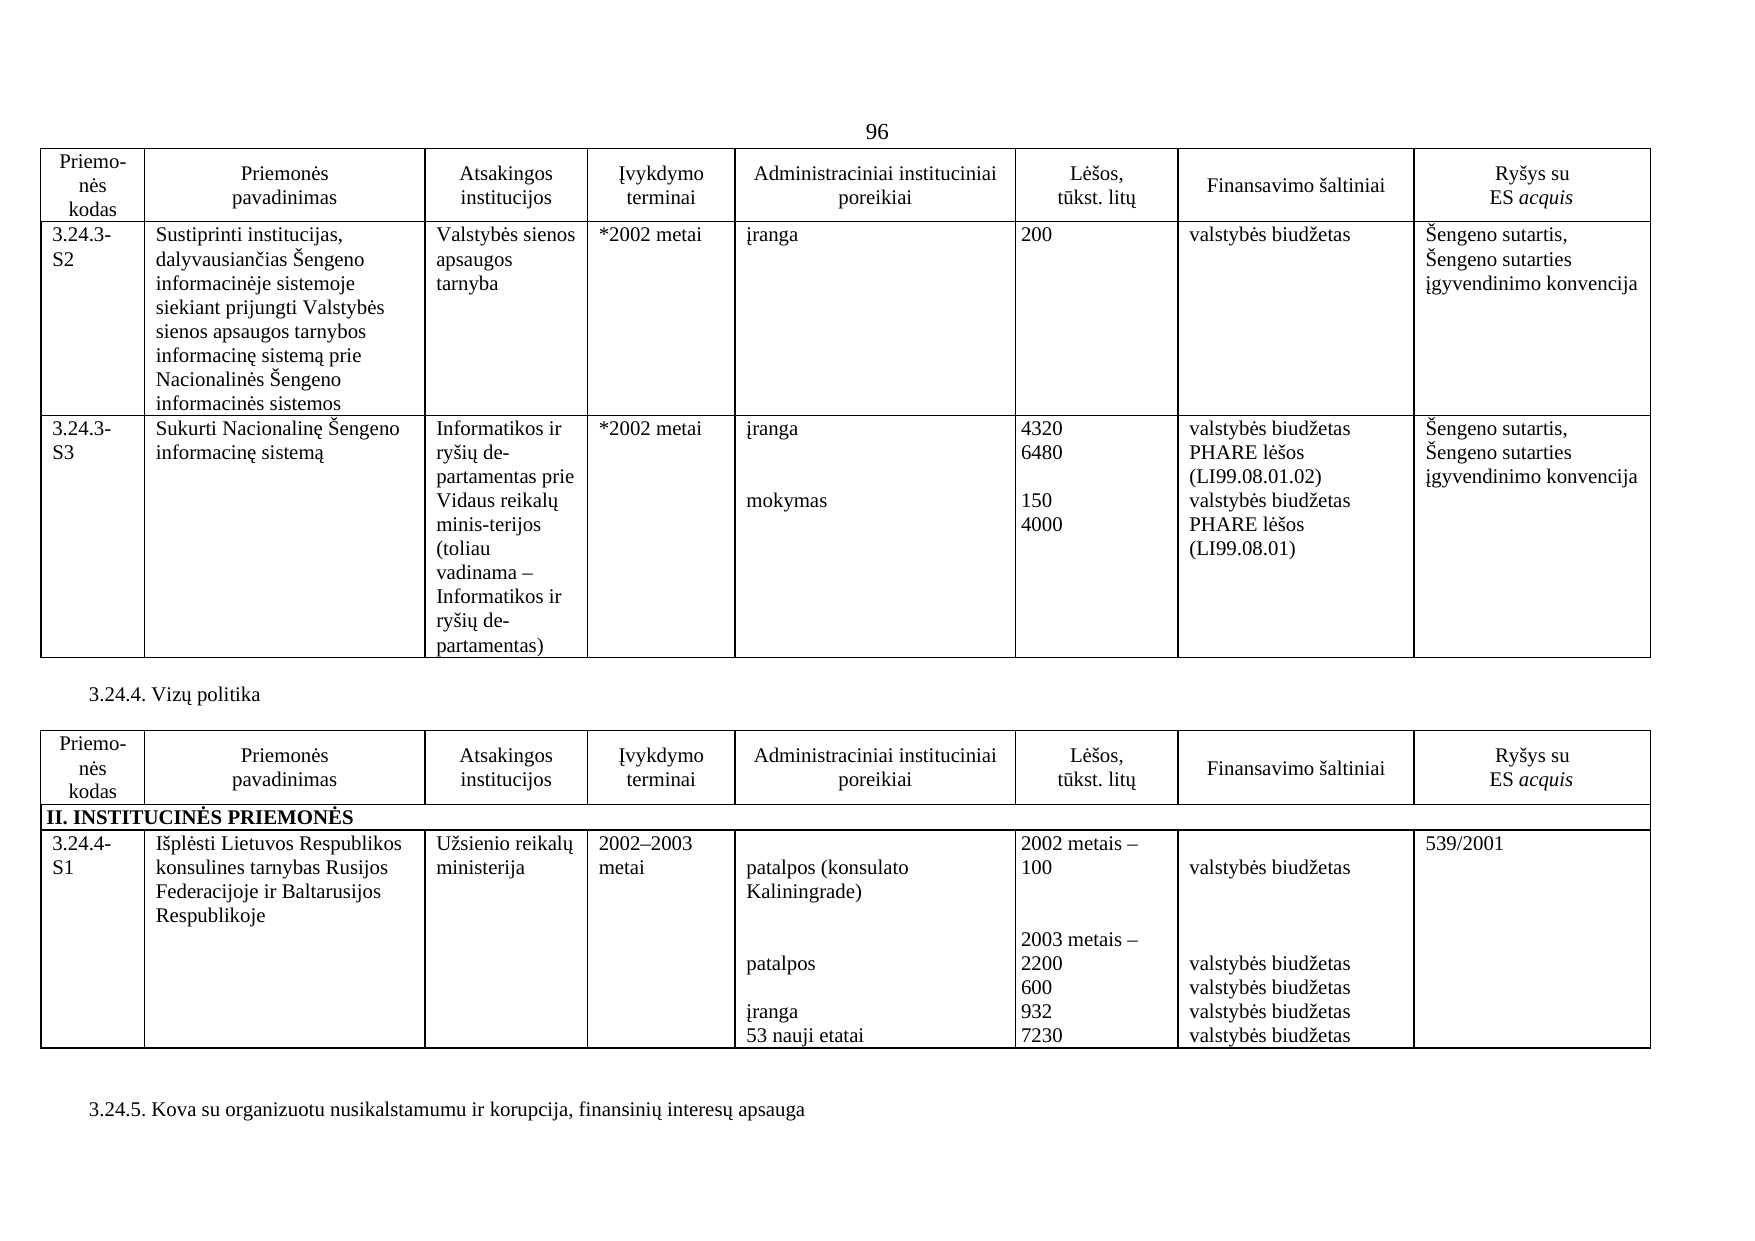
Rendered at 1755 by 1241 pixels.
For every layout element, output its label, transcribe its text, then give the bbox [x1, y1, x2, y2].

table_header Ryšys su ES acquis [1415, 149, 1650, 221]
table_cell 539/2001 [1415, 831, 1650, 1047]
table_header Administraciniai instituciniai poreikiai [736, 149, 1015, 221]
table_header Finansavimo šaltiniai [1179, 731, 1413, 803]
table_header Atsakingos institucijos [426, 731, 587, 803]
subtitle 3.24.5. Kova su organizuotu nusikalstamumu ir korupcija, finansinių interesų apsauga [89, 1097, 1666, 1121]
table_cell Informatikos ir ryšių de-partamentas prie Vidaus reikalų minis-terijos (toliau vadinama – Informatikos ir ryšių de-partamentas) [426, 416, 587, 657]
table_cell 2002 metais – 2003 metais – 2200 600 932 7230 [1016, 831, 1177, 1047]
table_header Administraciniai instituciniai poreikiai [736, 731, 1015, 803]
table_header Priemo-nės kodas [41, 149, 144, 221]
table_header Priemo-nės kodas [41, 731, 144, 803]
table_cell valstybės biudžetas valstybės biudžetas valstybės biudžetas valstybės biudžetas valstybės biudžetas [1179, 831, 1413, 1047]
table_header Priemonės pavadinimas [145, 731, 424, 803]
table_header Atsakingos institucijos [426, 149, 587, 221]
table_header Lėšos, tūkst. litų [1016, 731, 1177, 803]
table_cell *2002 metai [588, 416, 734, 657]
table_cell Sukurti Nacionalinę Šengeno informacinę sistemą [145, 416, 424, 657]
table_cell Valstybės sienos apsaugos tarnyba [426, 222, 587, 415]
table_cell Sustiprinti institucijas, dalyvausiančias Šengeno informacinėje sistemoje siekiant prijungti Valstybės sienos apsaugos tarnybos informacinę sistemą prie Nacionalinės Šengeno informacinės sistemos [145, 222, 424, 415]
table_header Lėšos, tūkst. litų [1016, 149, 1177, 221]
table_cell 3.24.3-S2 [42, 222, 144, 415]
table_cell II. Institucinės priemonės [42, 805, 1650, 829]
table_cell Šengeno sutartis, Šengeno sutarties įgyvendinimo konvencija [1415, 222, 1650, 415]
table_cell patalpos (konsulato Kaliningrade) patalpos įranga 53 nauji etatai [736, 831, 1015, 1047]
table_cell 2002–2003 metai [588, 831, 734, 1047]
table_cell Šengeno sutartis, Šengeno sutarties įgyvendinimo konvencija [1415, 416, 1650, 657]
table_cell 4320 6480 150 4000 [1016, 416, 1177, 657]
table_cell 3.24.4-S1 [42, 831, 144, 1047]
table_cell valstybės biudžetas [1179, 222, 1413, 415]
table_cell Užsienio reikalų ministerija [426, 831, 587, 1047]
subtitle 3.24.4. Vizų politika [89, 682, 1666, 706]
table_header Finansavimo šaltiniai [1179, 149, 1413, 221]
table_header Įvykdymo terminai [588, 731, 734, 803]
table_cell valstybės biudžetas PHARE lėšos (LI99.08.01.02) valstybės biudžetas PHARE lėšos (LI99.08.01) [1179, 416, 1413, 657]
table_header Ryšys su ES acquis [1415, 731, 1650, 803]
table_cell 3.24.3- S3 [42, 416, 144, 657]
table_header Įvykdymo terminai [588, 149, 734, 221]
table_cell 200 [1016, 222, 1177, 415]
table_cell įranga [736, 222, 1015, 415]
table_cell *2002 metai [588, 222, 734, 415]
table_cell įranga mokymas [736, 416, 1015, 657]
table_header Priemonės pavadinimas [145, 149, 424, 221]
table_cell Išplėsti Lietuvos Respublikos konsulines tarnybas Rusijos Federacijoje ir Baltarusijos Respublikoje [145, 831, 424, 1047]
